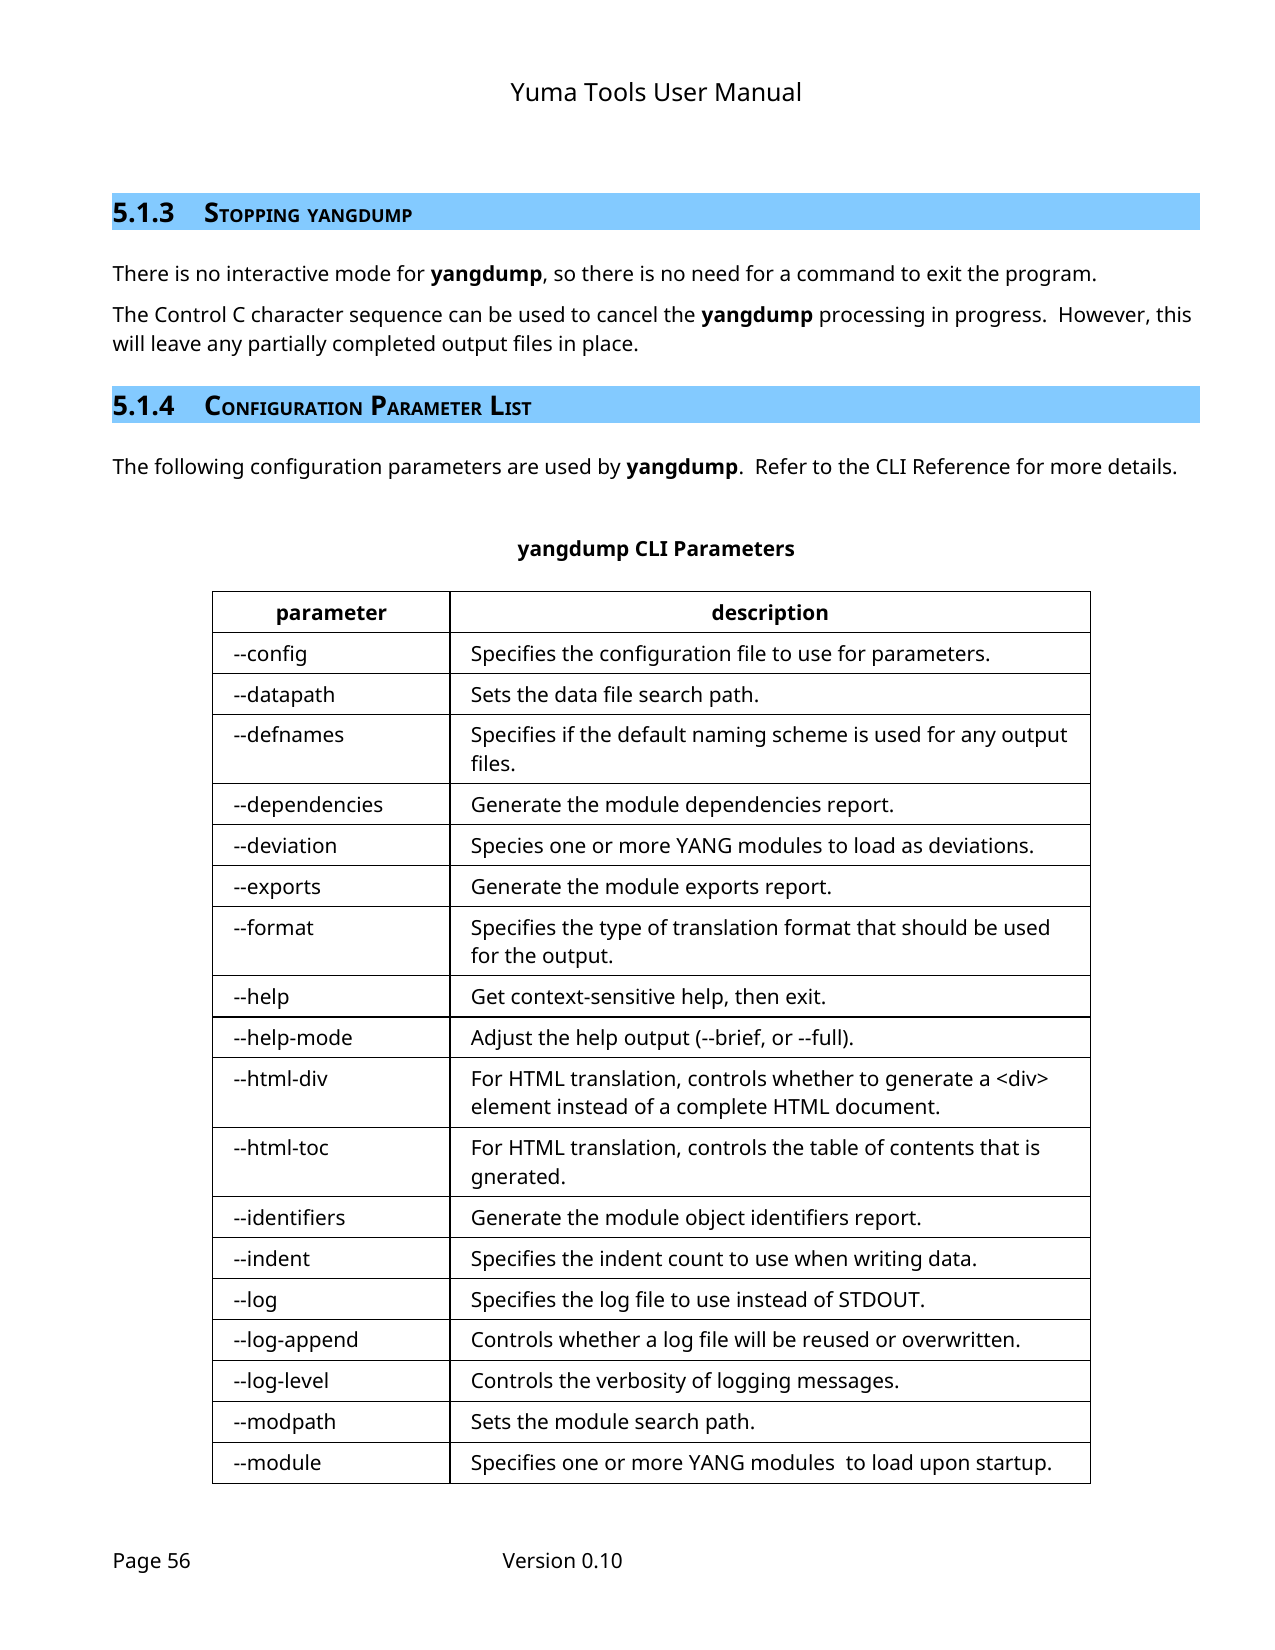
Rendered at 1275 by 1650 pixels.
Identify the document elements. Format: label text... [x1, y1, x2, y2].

table_cell For HTML translation, controls the table of contents that is gnerated. [451, 1128, 1090, 1196]
table_cell Specifies the type of translation format that should be used for the output. [451, 907, 1090, 975]
table_cell Get context-sensitive help, then exit. [451, 976, 1090, 1016]
table_cell Sets the module search path. [451, 1402, 1090, 1442]
table_cell Sets the data file search path. [451, 674, 1090, 714]
table_cell --log-append [213, 1320, 449, 1360]
text The Control C character sequence can be used to cancel the yangdump processing in progress. However, this will leave any partially completed output files in place. [112, 300, 1200, 357]
table_cell --indent [213, 1238, 449, 1278]
table_cell --defnames [213, 715, 449, 783]
table_cell --modpath [213, 1402, 449, 1442]
table_cell Specifies the log file to use instead of STDOUT. [451, 1279, 1090, 1319]
table_cell Controls the verbosity of logging messages. [451, 1361, 1090, 1401]
table_cell --datapath [213, 674, 449, 714]
table_header parameter [213, 592, 449, 632]
table_cell Species one or more YANG modules to load as deviations. [451, 825, 1090, 865]
table_cell --exports [213, 866, 449, 906]
table_cell Adjust the help output (--brief, or --full). [451, 1018, 1090, 1057]
table_cell Specifies the indent count to use when writing data. [451, 1238, 1090, 1278]
table_cell --deviation [213, 825, 449, 865]
table_cell Generate the module dependencies report. [451, 784, 1090, 824]
table_cell --help-mode [213, 1018, 449, 1057]
table_cell Specifies the configuration file to use for parameters. [451, 633, 1090, 673]
subtitle Stopping yangdump [112, 193, 1200, 230]
table_cell --html-toc [213, 1128, 449, 1196]
table_cell Generate the module exports report. [451, 866, 1090, 906]
table_cell --log-level [213, 1361, 449, 1401]
table_cell Controls whether a log file will be reused or overwritten. [451, 1320, 1090, 1360]
table_cell Specifies if the default naming scheme is used for any output files. [451, 715, 1090, 783]
subtitle yangdump CLI Parameters [127, 534, 1185, 563]
text The following configuration parameters are used by yangdump. Refer to the CLI Reference for more details. [112, 452, 1200, 481]
table_cell For HTML translation, controls whether to generate a <div> element instead of a complete HTML document. [451, 1058, 1090, 1127]
table_cell --html-div [213, 1058, 449, 1127]
table_header description [451, 592, 1090, 632]
subtitle Configuration Parameter List [112, 386, 1200, 423]
table_cell Generate the module object identifiers report. [451, 1197, 1090, 1237]
table_cell --identifiers [213, 1197, 449, 1237]
text There is no interactive mode for yangdump, so there is no need for a command to exit the program. [112, 259, 1200, 288]
table_cell --dependencies [213, 784, 449, 824]
table_cell --format [213, 907, 449, 975]
table_cell --help [213, 976, 449, 1016]
table_cell --config [213, 633, 449, 673]
table_cell --module [213, 1443, 449, 1483]
table_cell Specifies one or more YANG modules to load upon startup. [451, 1443, 1090, 1483]
table_cell --log [213, 1279, 449, 1319]
